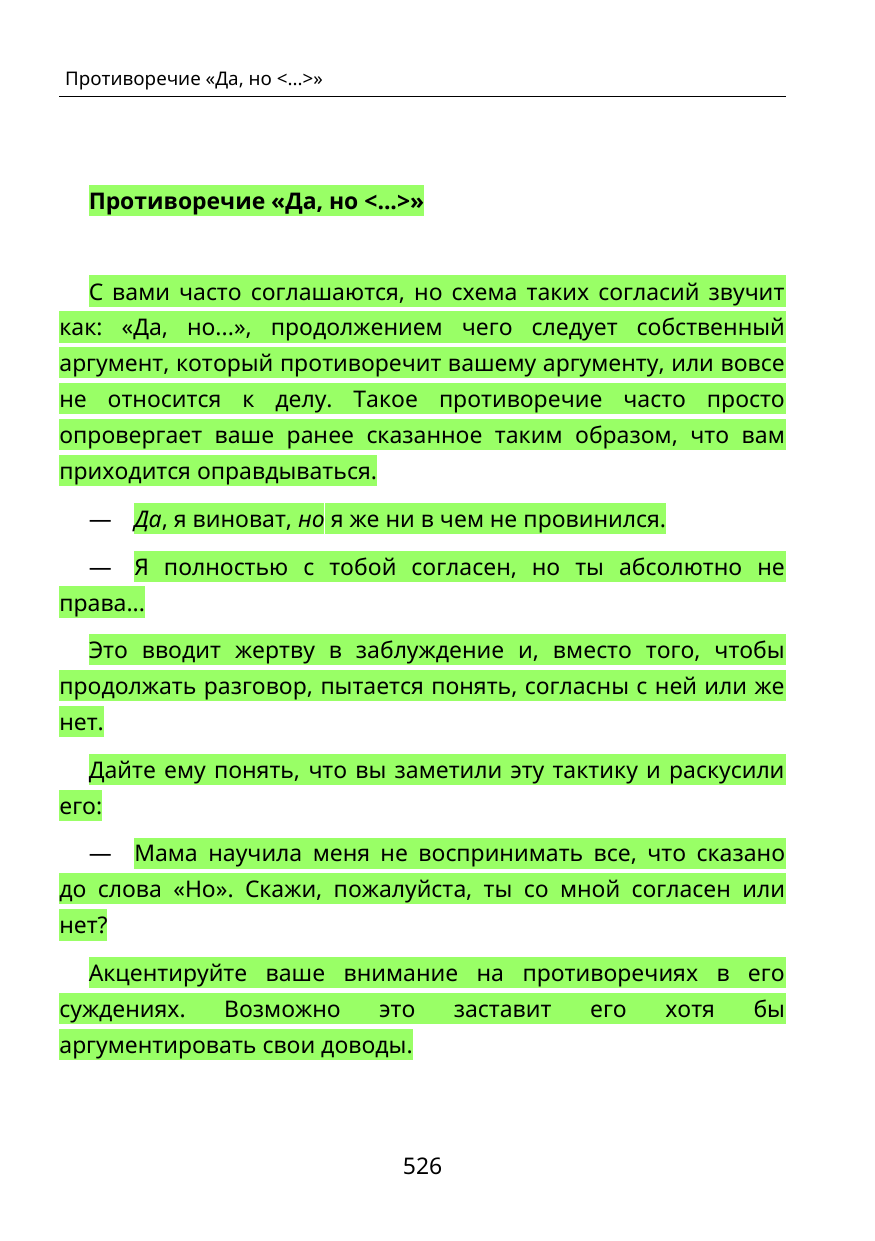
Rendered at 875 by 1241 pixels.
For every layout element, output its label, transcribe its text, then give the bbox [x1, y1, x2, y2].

list Да, я виноват, но я же ни в чем не провинился. [59, 503, 786, 534]
list Мама научила меня не воспринимать все, что сказано до слова «Но». Скажи, пожалуйста, ты со мной согласен или нет? [59, 837, 786, 941]
text С вами часто соглашаются, но схема таких согласий звучит как: «Да, но...», продолжением чего следует собственный аргумент, который противоречит вашему аргументу, или вовсе не относится к делу. Такое противоречие часто просто опровергает ваше ранее сказанное таким образом, что вам приходится оправдываться. [59, 275, 786, 486]
text Акцентируйте ваше внимание на противоречиях в его суждениях. Возможно это заставит его хотя бы аргументировать свои доводы. [59, 957, 786, 1060]
text Это вводит жертву в заблуждение и, вместо того, чтобы продолжать разговор, пытается понять, согласны с ней или же нет. [59, 634, 786, 737]
list Я полностью с тобой согласен, но ты абсолютно не права... [59, 551, 786, 618]
subtitle Противоречие «Да, но <...>» [59, 185, 786, 216]
text Дайте ему понять, что вы заметили эту тактику и раскусили его: [59, 754, 786, 821]
